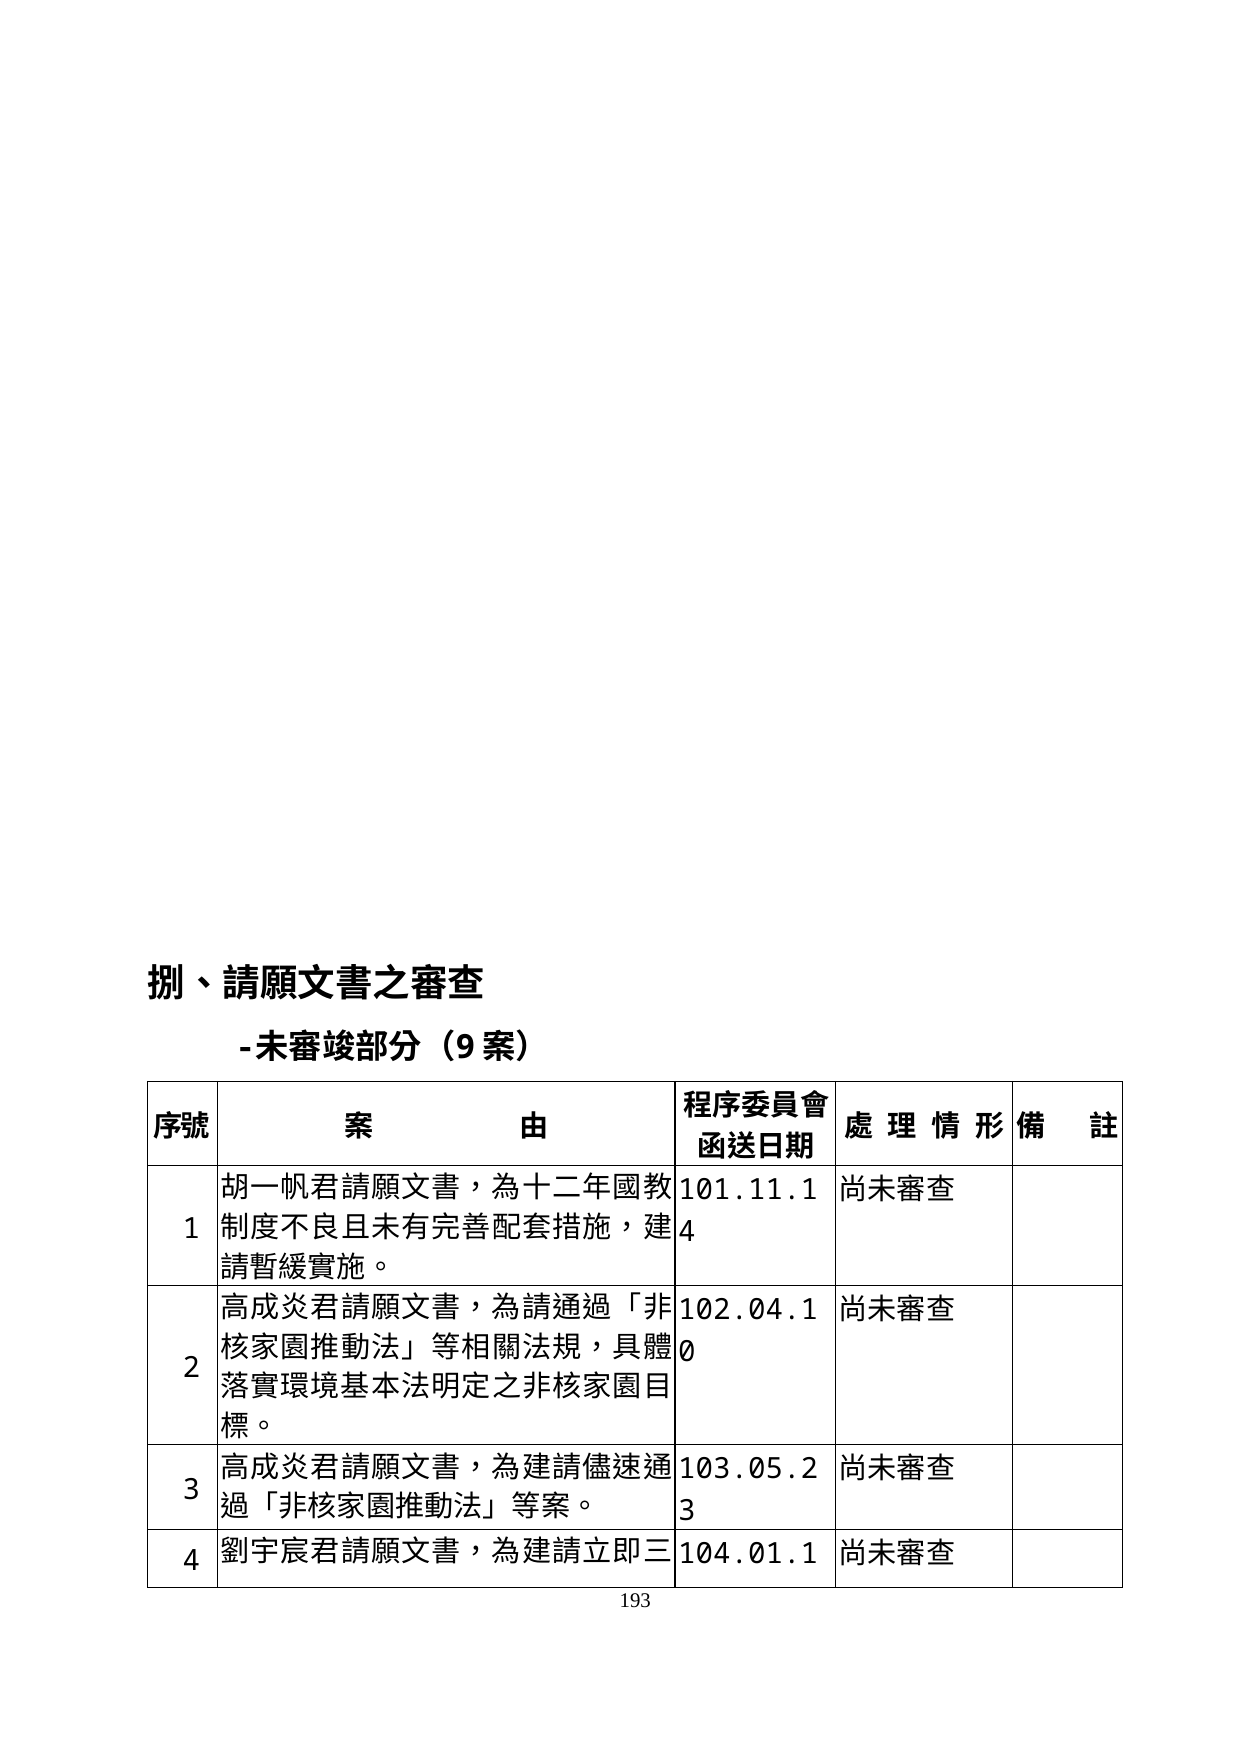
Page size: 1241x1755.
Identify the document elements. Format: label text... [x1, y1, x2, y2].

table_cell 尚未審查 [836, 1286, 1012, 1444]
table_cell 尚未審查 [836, 1166, 1012, 1285]
table_cell [1013, 1530, 1122, 1587]
table_cell [1013, 1445, 1122, 1529]
table_cell 101.11.14 [676, 1166, 835, 1285]
table_cell 高成炎君請願文書，為請通過「非核家園推動法」等相關法規，具體落實環境基本法明定之非核家園目標。 [218, 1286, 674, 1444]
table_header 程序委員會 函送日期 [676, 1082, 835, 1165]
table_header 備 註 [1013, 1082, 1122, 1165]
table_cell 胡一帆君請願文書，為十二年國教制度不良且未有完善配套措施，建請暫緩實施。 [218, 1166, 674, 1285]
table_cell 104.01.1 [676, 1530, 835, 1587]
table_cell 劉宇宸君請願文書，為建請立即三 [218, 1530, 674, 1587]
table_cell 高成炎君請願文書，為建請儘速通過「非核家園推動法」等案。 [218, 1445, 674, 1529]
table_cell [148, 1530, 217, 1587]
table_header 案 由 [218, 1082, 674, 1165]
table_cell [148, 1286, 217, 1444]
table_header 處 理 情 形 [836, 1082, 1012, 1165]
table_cell 尚未審查 [836, 1445, 1012, 1529]
table_cell 103.05.23 [676, 1445, 835, 1529]
text -未審竣部分（9案） [235, 1020, 1122, 1068]
table_cell [1013, 1286, 1122, 1444]
table_cell [1013, 1166, 1122, 1285]
table_cell 102.04.10 [676, 1286, 835, 1444]
table_cell [148, 1166, 217, 1285]
table_cell 尚未審查 [836, 1530, 1012, 1587]
text 捌、請願文書之審查 [148, 953, 1006, 1007]
table_header 序號 [148, 1082, 217, 1165]
table_cell [148, 1445, 217, 1529]
